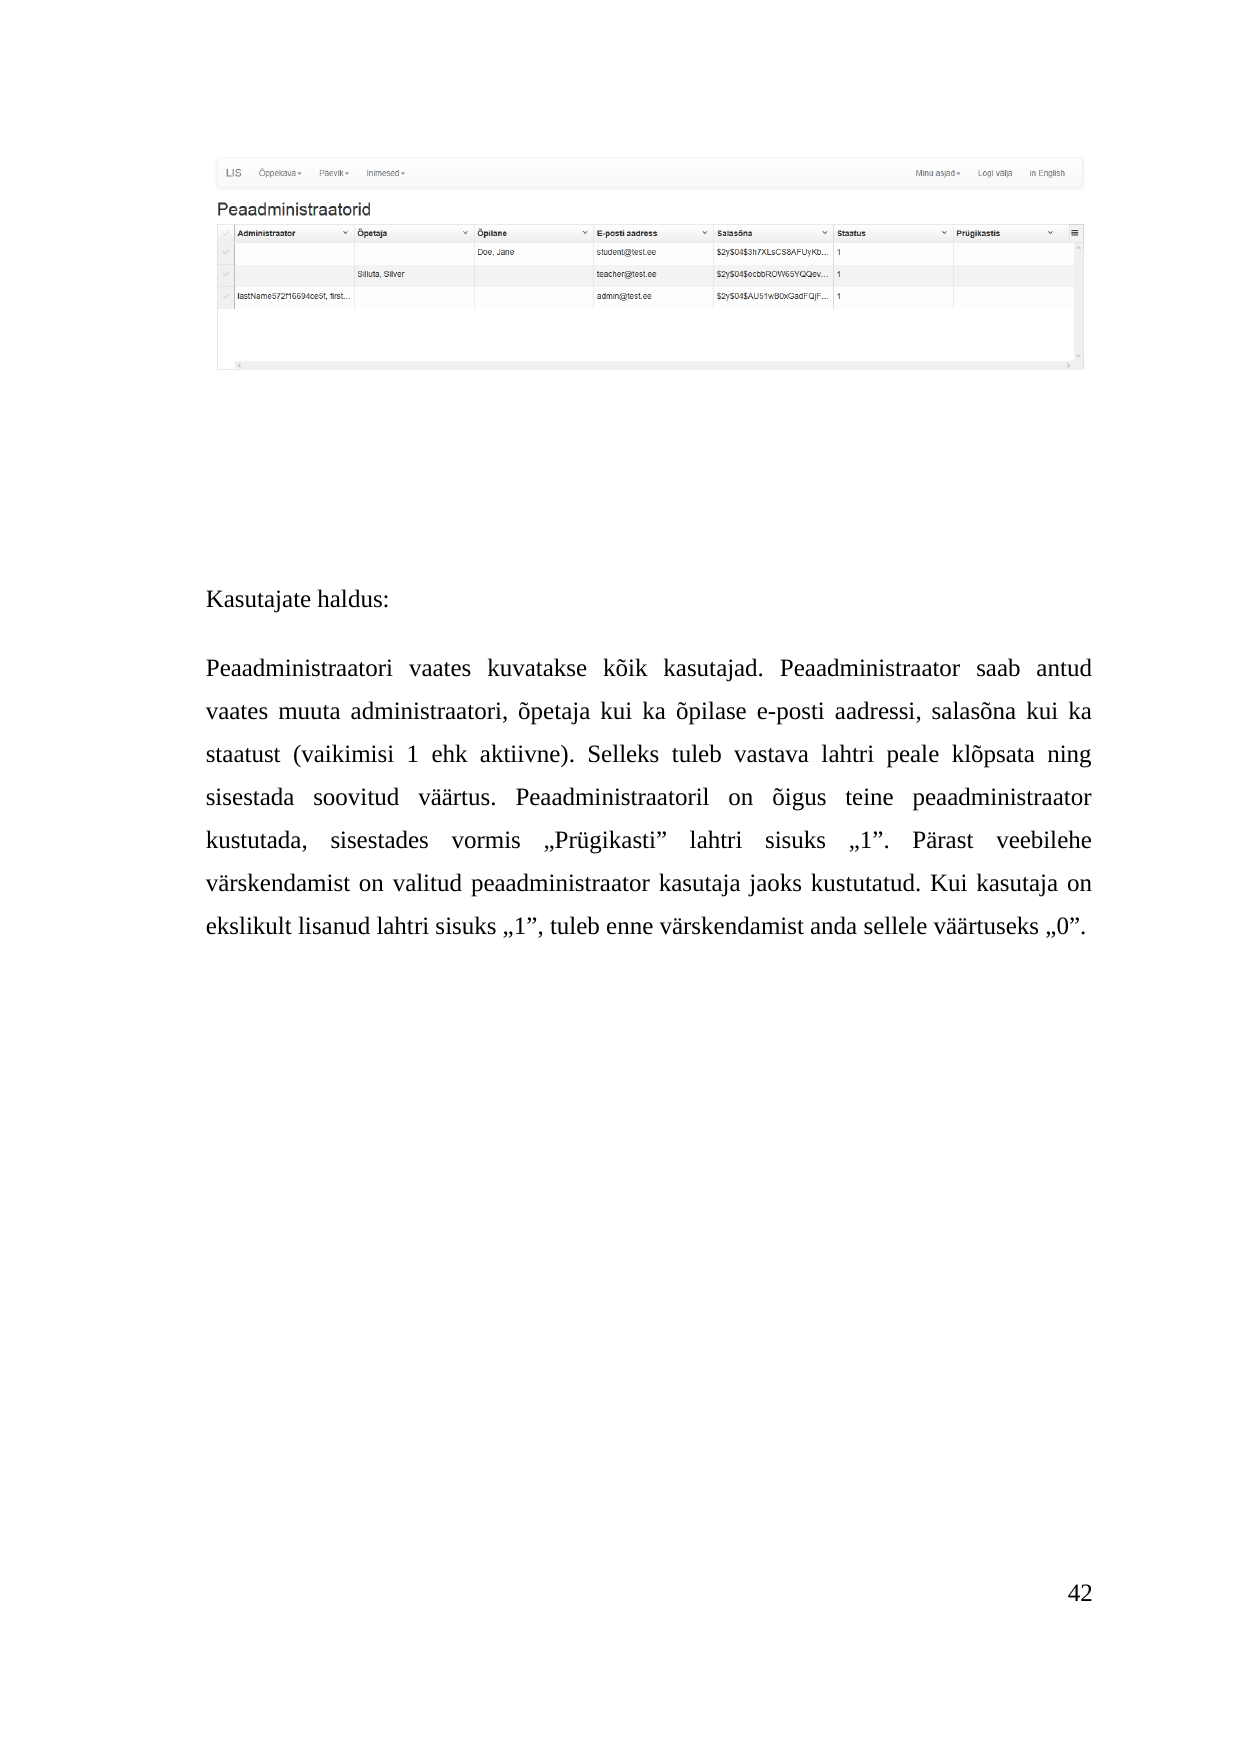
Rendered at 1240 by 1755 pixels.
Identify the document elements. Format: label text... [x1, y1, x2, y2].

text Peaadministraatori vaates kuvatakse kõik kasutajad. Peaadministraator saab antud vaates muuta administraatori, õpetaja kui ka õpilase e-posti aadressi, salasõna kui ka staatust (vaikimisi 1 ehk aktiivne). Selleks tuleb vastava lahtri peale klõpsata ning sisestada soovitud väärtus. Peaadministraatoril on õigus teine peaadministraator kustutada, sisestades vormis „Prügikasti” lahtri sisuks „1”. Pärast veebilehe värskendamist on valitud peaadministraator kasutaja jaoks kustutatud. Kui kasutaja on ekslikult lisanud lahtri sisuks „1”, tuleb enne värskendamist anda sellele väärtuseks „0”. [206, 653, 1093, 940]
picture [205, 147, 1094, 570]
text Kasutajate haldus: [206, 570, 1093, 613]
